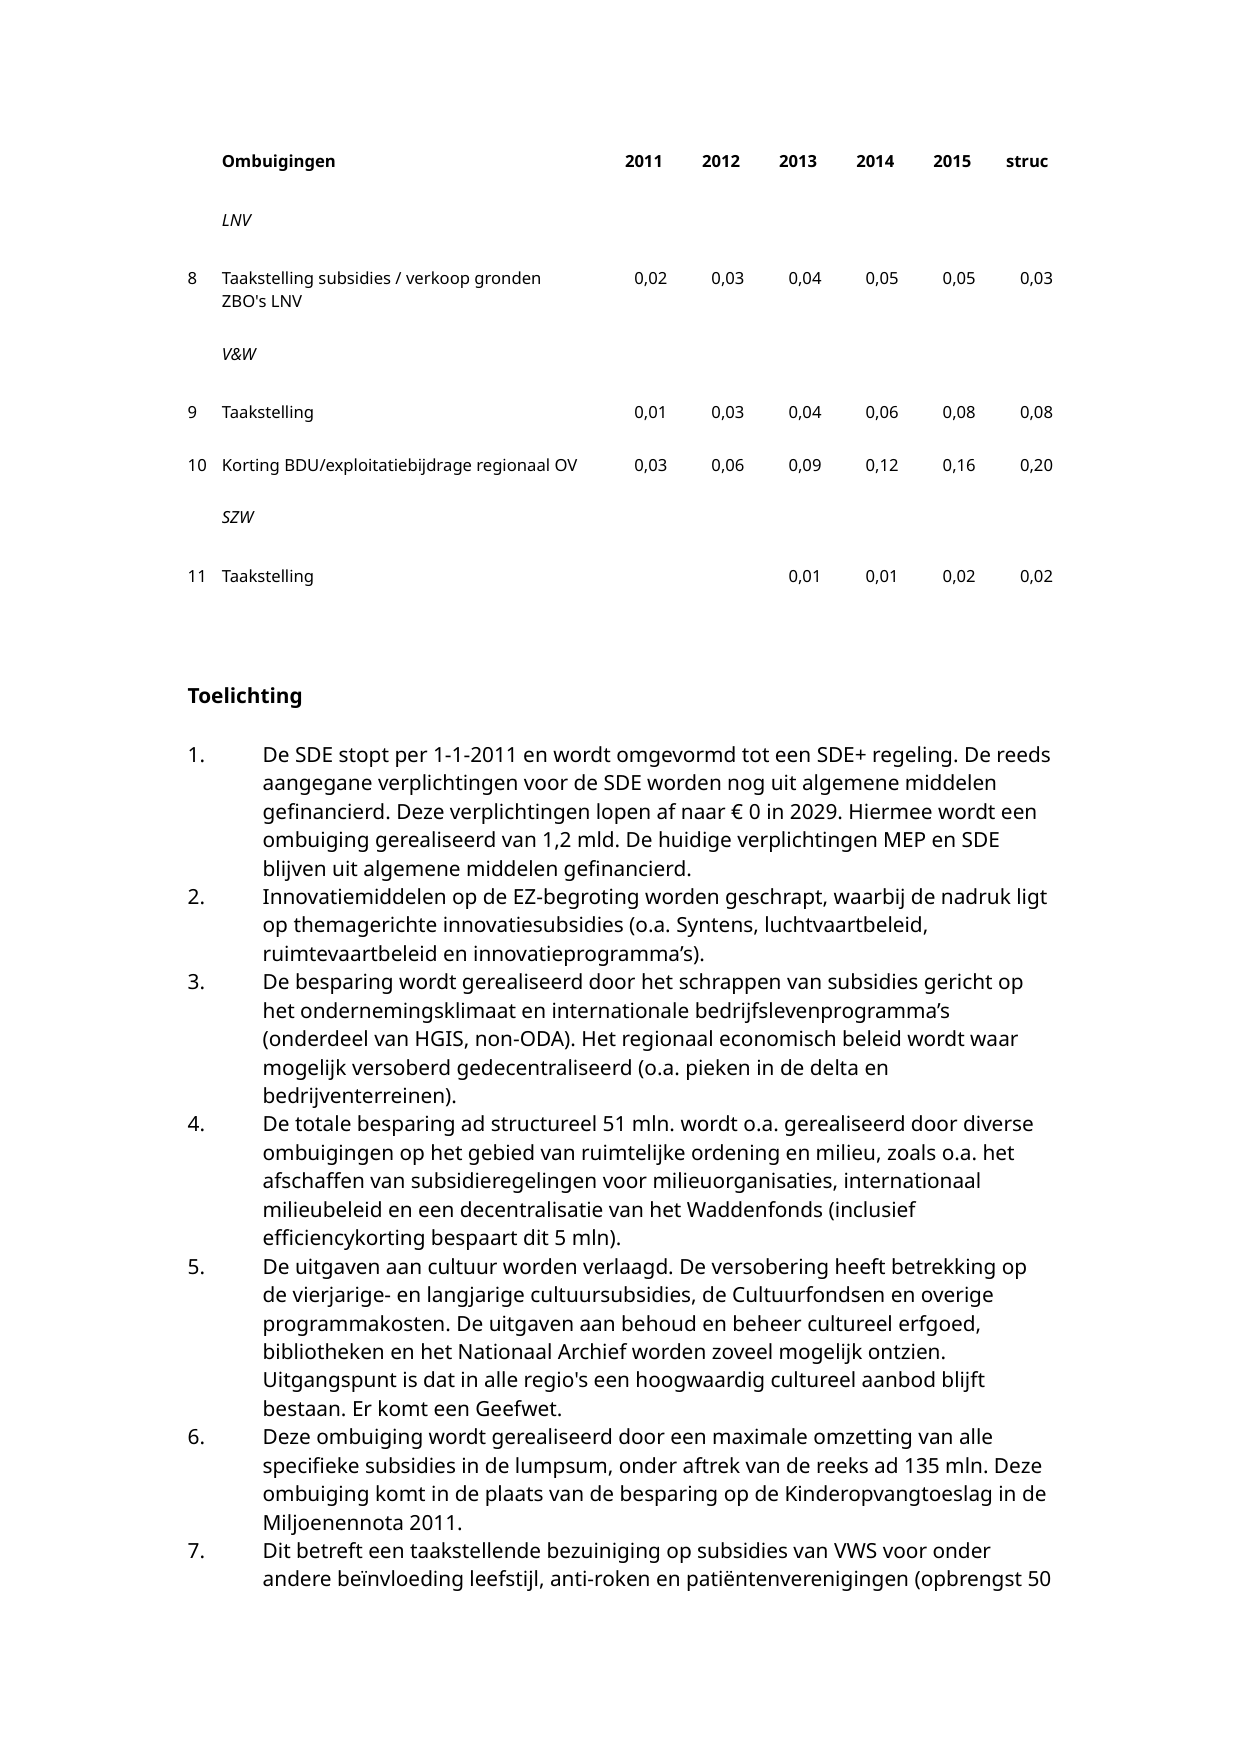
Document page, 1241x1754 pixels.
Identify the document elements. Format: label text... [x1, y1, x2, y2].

table_cell [744, 506, 821, 564]
list Deze ombuiging wordt gerealiseerd door een maximale omzetting van alle specifieke subsidies in de lumpsum, onder aftrek van de reeks ad 135 mln. Deze ombuiging komt in de plaats van de besparing op de Kinderopvangtoeslag in de Miljoenennota 2011. [187, 1422, 1053, 1536]
table_header 2012 [667, 150, 744, 208]
table_header struc [975, 150, 1053, 208]
table_cell [898, 506, 975, 564]
table_header 2014 [821, 150, 898, 208]
table_cell 8 [188, 267, 222, 342]
table_cell 0,04 [744, 401, 821, 453]
table_cell [744, 209, 821, 267]
text Toelichting [187, 681, 1053, 710]
table_header 2013 [744, 150, 821, 208]
list De uitgaven aan cultuur worden verlaagd. De versobering heeft betrekking op de vierjarige- en langjarige cultuursubsidies, de Cultuurfondsen en overige programmakosten. De uitgaven aan behoud en beheer cultureel erfgoed, bibliotheken en het Nationaal Archief worden zoveel mogelijk ontzien. Uitgangspunt is dat in alle regio's een hoogwaardig cultureel aanbod blijft bestaan. Er komt een Geefwet. [187, 1252, 1053, 1422]
table_cell 11 [188, 565, 222, 623]
table_cell 0,06 [667, 454, 744, 506]
list De totale besparing ad structureel 51 mln. wordt o.a. gerealiseerd door diverse ombuigingen op het gebied van ruimtelijke ordening en milieu, zoals o.a. het afschaffen van subsidieregelingen voor milieuorganisaties, internationaal milieubeleid en een decentralisatie van het Waddenfonds (inclusief efficiencykorting bespaart dit 5 mln). [187, 1109, 1053, 1252]
table_cell [188, 209, 222, 267]
table_cell 0,01 [590, 401, 667, 453]
table_cell [975, 209, 1053, 267]
table_cell 0,08 [898, 401, 975, 453]
table_cell 0,09 [744, 454, 821, 506]
table_cell [590, 565, 667, 623]
table_cell V&W [222, 342, 590, 401]
table_cell [590, 506, 667, 564]
table_header Ombuigingen [222, 150, 590, 208]
table_cell [667, 506, 744, 564]
table_cell 0,02 [590, 267, 667, 342]
table_cell 0,04 [744, 267, 821, 342]
table_header 2015 [898, 150, 975, 208]
table_cell LNV [222, 209, 590, 267]
table_cell 0,05 [821, 267, 898, 342]
table_cell 0,03 [667, 267, 744, 342]
table_cell 0,16 [898, 454, 975, 506]
list De SDE stopt per 1-1-2011 en wordt omgevormd tot een SDE+ regeling. De reeds aangegane verplichtingen voor de SDE worden nog uit algemene middelen gefinancierd. Deze verplichtingen lopen af naar € 0 in 2029. Hiermee wordt een ombuiging gerealiseerd van 1,2 mld. De huidige verplichtingen MEP en SDE blijven uit algemene middelen gefinancierd. [187, 740, 1053, 882]
table_cell 0,02 [975, 565, 1053, 623]
table_header [188, 150, 222, 208]
table_cell 0,08 [975, 401, 1053, 453]
table_cell Taakstelling [222, 565, 590, 623]
table_cell 0,06 [821, 401, 898, 453]
table_cell 10 [188, 454, 222, 506]
table_cell [975, 506, 1053, 564]
table_cell Taakstelling [222, 401, 590, 453]
table_cell Korting BDU/exploitatiebijdrage regionaal OV [222, 454, 590, 506]
table_cell [744, 342, 821, 401]
table_cell 0,12 [821, 454, 898, 506]
table_cell Taakstelling subsidies / verkoop gronden ZBO's LNV [222, 267, 590, 342]
table_cell [821, 209, 898, 267]
table_cell [821, 342, 898, 401]
table_cell [590, 209, 667, 267]
table_cell 0,01 [821, 565, 898, 623]
table_cell SZW [222, 506, 590, 564]
table_cell [188, 342, 222, 401]
table_cell 0,03 [590, 454, 667, 506]
table_cell 0,20 [975, 454, 1053, 506]
table_cell [188, 506, 222, 564]
table_cell 0,02 [898, 565, 975, 623]
table_cell [667, 565, 744, 623]
table_cell 0,01 [744, 565, 821, 623]
table_cell 9 [188, 401, 222, 453]
table_cell [590, 342, 667, 401]
list Innovatiemiddelen op de EZ-begroting worden geschrapt, waarbij de nadruk ligt op themagerichte innovatiesubsidies (o.a. Syntens, luchtvaartbeleid, ruimtevaartbeleid en innovatieprogramma’s). [187, 882, 1053, 967]
list Dit betreft een taakstellende bezuiniging op subsidies van VWS voor onder andere beïnvloeding leefstijl, anti-roken en patiëntenverenigingen (opbrengst 50 [187, 1536, 1053, 1593]
table_cell [898, 342, 975, 401]
table_cell [975, 342, 1053, 401]
table_header 2011 [590, 150, 667, 208]
table_cell [821, 506, 898, 564]
table_cell [667, 342, 744, 401]
table_cell 0,05 [898, 267, 975, 342]
table_cell 0,03 [975, 267, 1053, 342]
list De besparing wordt gerealiseerd door het schrappen van subsidies gericht op het ondernemingsklimaat en internationale bedrijfslevenprogramma’s (onderdeel van HGIS, non-ODA). Het regionaal economisch beleid wordt waar mogelijk versoberd gedecentraliseerd (o.a. pieken in de delta en bedrijventerreinen). [187, 967, 1053, 1109]
table_cell [667, 209, 744, 267]
table_cell [898, 209, 975, 267]
table_cell 0,03 [667, 401, 744, 453]
